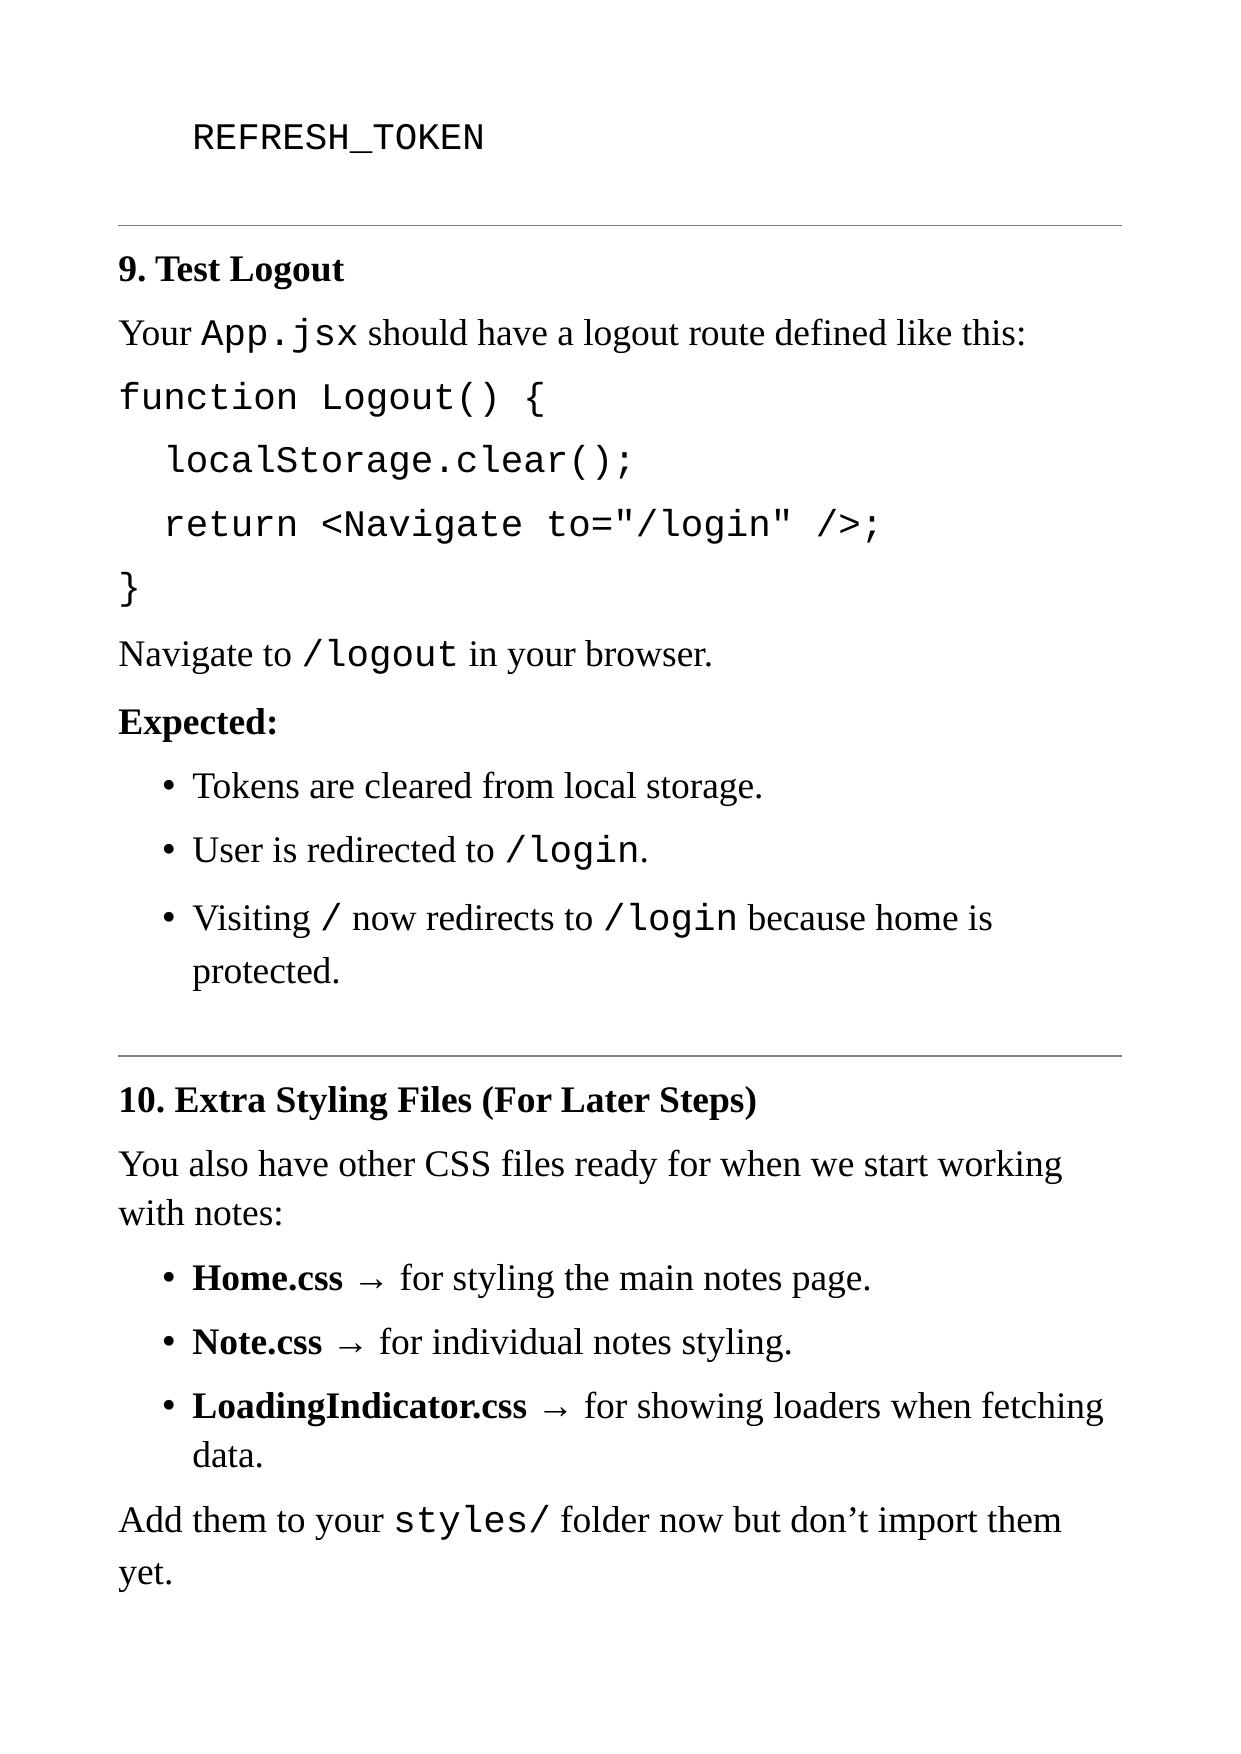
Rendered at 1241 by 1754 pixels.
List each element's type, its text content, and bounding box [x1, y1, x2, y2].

text Navigate to /logout in your browser. [118, 632, 1122, 678]
text Add them to your styles/ folder now but don’t import them yet. [118, 1497, 1122, 1593]
list Tokens are cleared from local storage. [162, 764, 1122, 807]
text return <Navigate to="/login" />; [118, 505, 1122, 547]
list Note.css → for individual notes styling. [162, 1319, 1122, 1362]
text Your App.jsx should have a logout route defined like this: [118, 310, 1122, 357]
list User is redirected to /login. [162, 828, 1122, 874]
text function Logout() { [118, 378, 1122, 421]
list Visiting / now redirects to /login because home is protected. [162, 896, 1122, 991]
text localStorage.clear(); [118, 441, 1122, 484]
text Expected: [118, 699, 1122, 743]
text } [118, 568, 1122, 611]
text You also have other CSS files ready for when we start working with notes: [118, 1141, 1122, 1234]
list REFRESH_TOKEN [162, 118, 1122, 161]
subtitle 9. Test Logout [118, 246, 1122, 289]
subtitle 10. Extra Styling Files (For Later Steps) [118, 1077, 1122, 1120]
list Home.css → for styling the main notes page. [162, 1255, 1122, 1298]
list LoadingIndicator.css → for showing loaders when fetching data. [162, 1383, 1122, 1476]
